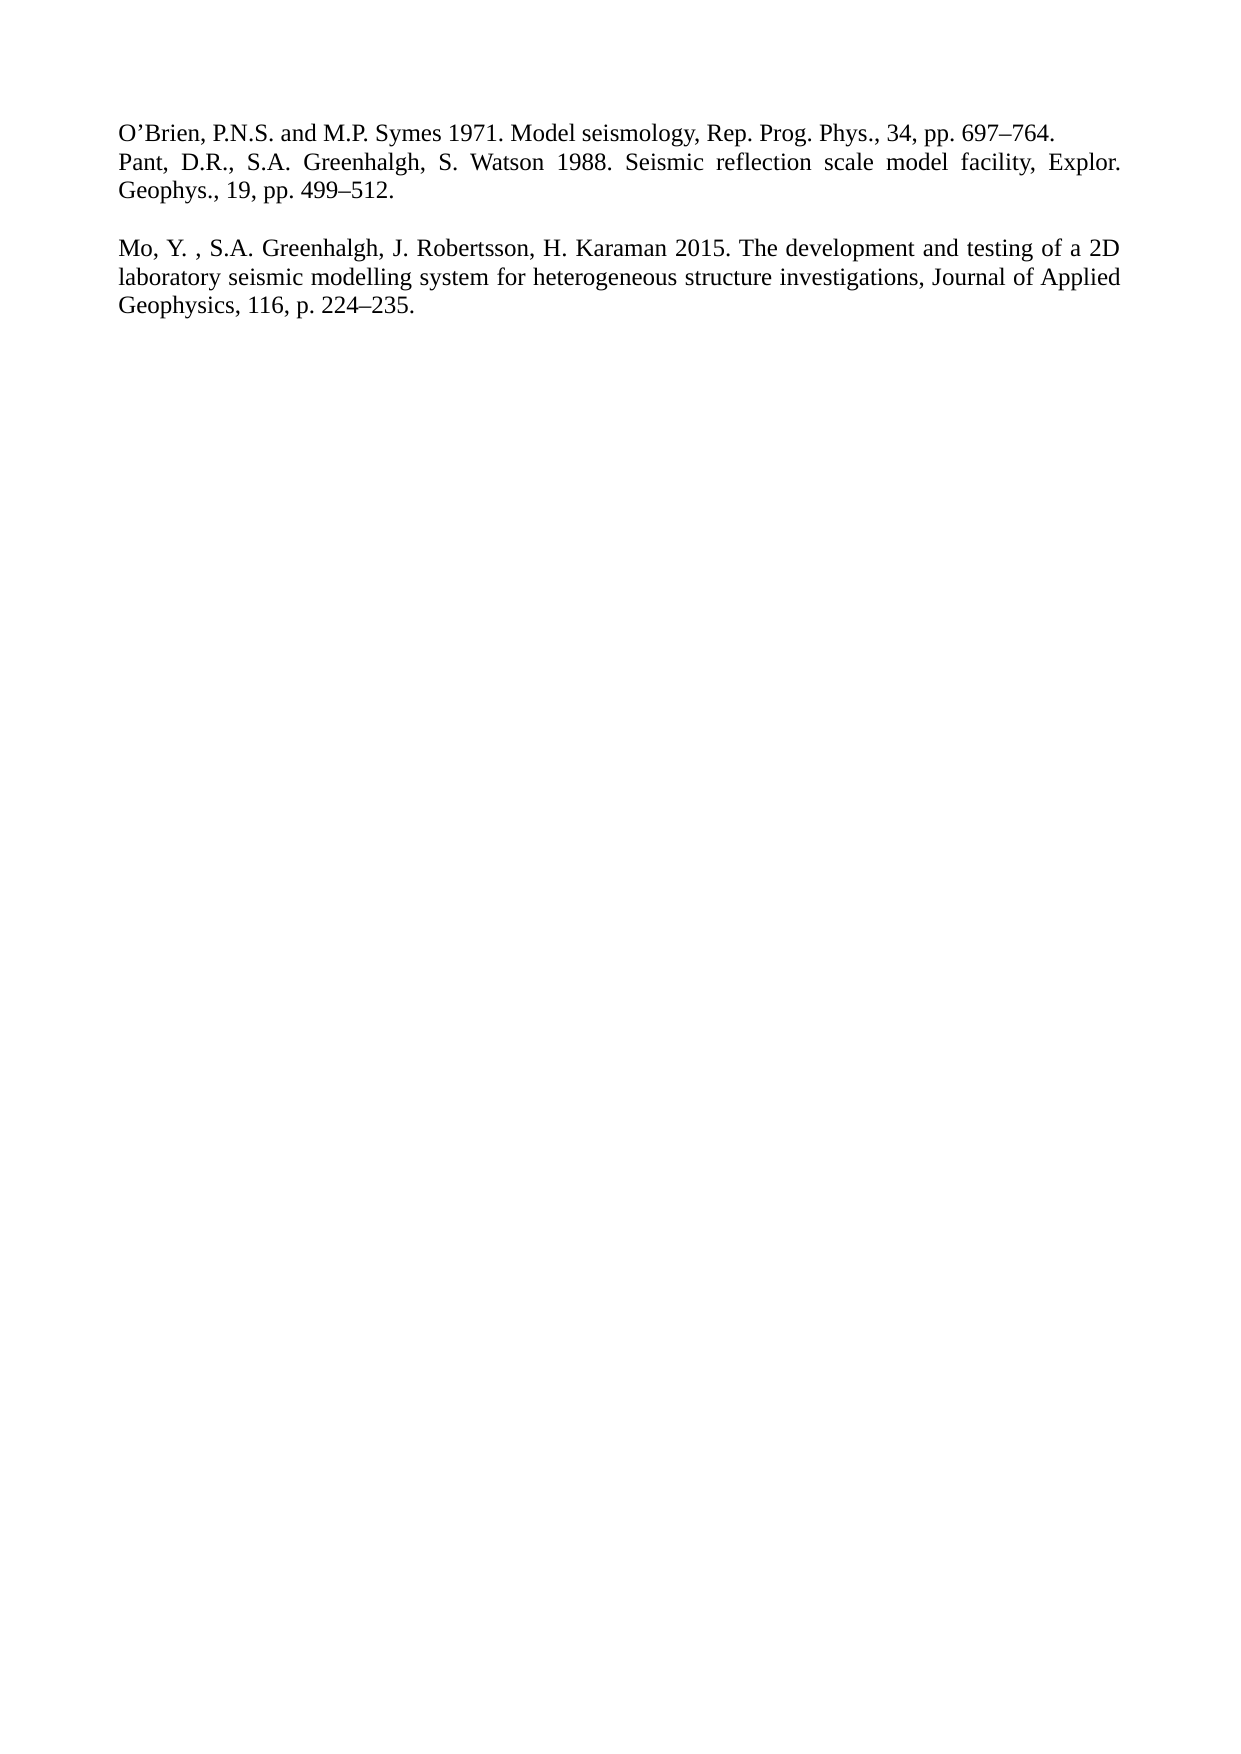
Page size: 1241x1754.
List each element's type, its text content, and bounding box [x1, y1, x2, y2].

text O’Brien, P.N.S. and M.P. Symes 1971. Model seismology, Rep. Prog. Phys., 34, pp. 697–764. [118, 118, 1122, 147]
text Mo, Y. , S.A. Greenhalgh, J. Robertsson, H. Karaman 2015. The development and testing of a 2D laboratory seismic modelling system for heterogeneous structure investigations, Journal of Applied Geophysics, 116, p. 224–235. [118, 233, 1122, 319]
text Pant, D.R., S.A. Greenhalgh, S. Watson 1988. Seismic reflection scale model facility, Explor. Geophys., 19, pp. 499–512. [118, 147, 1122, 204]
